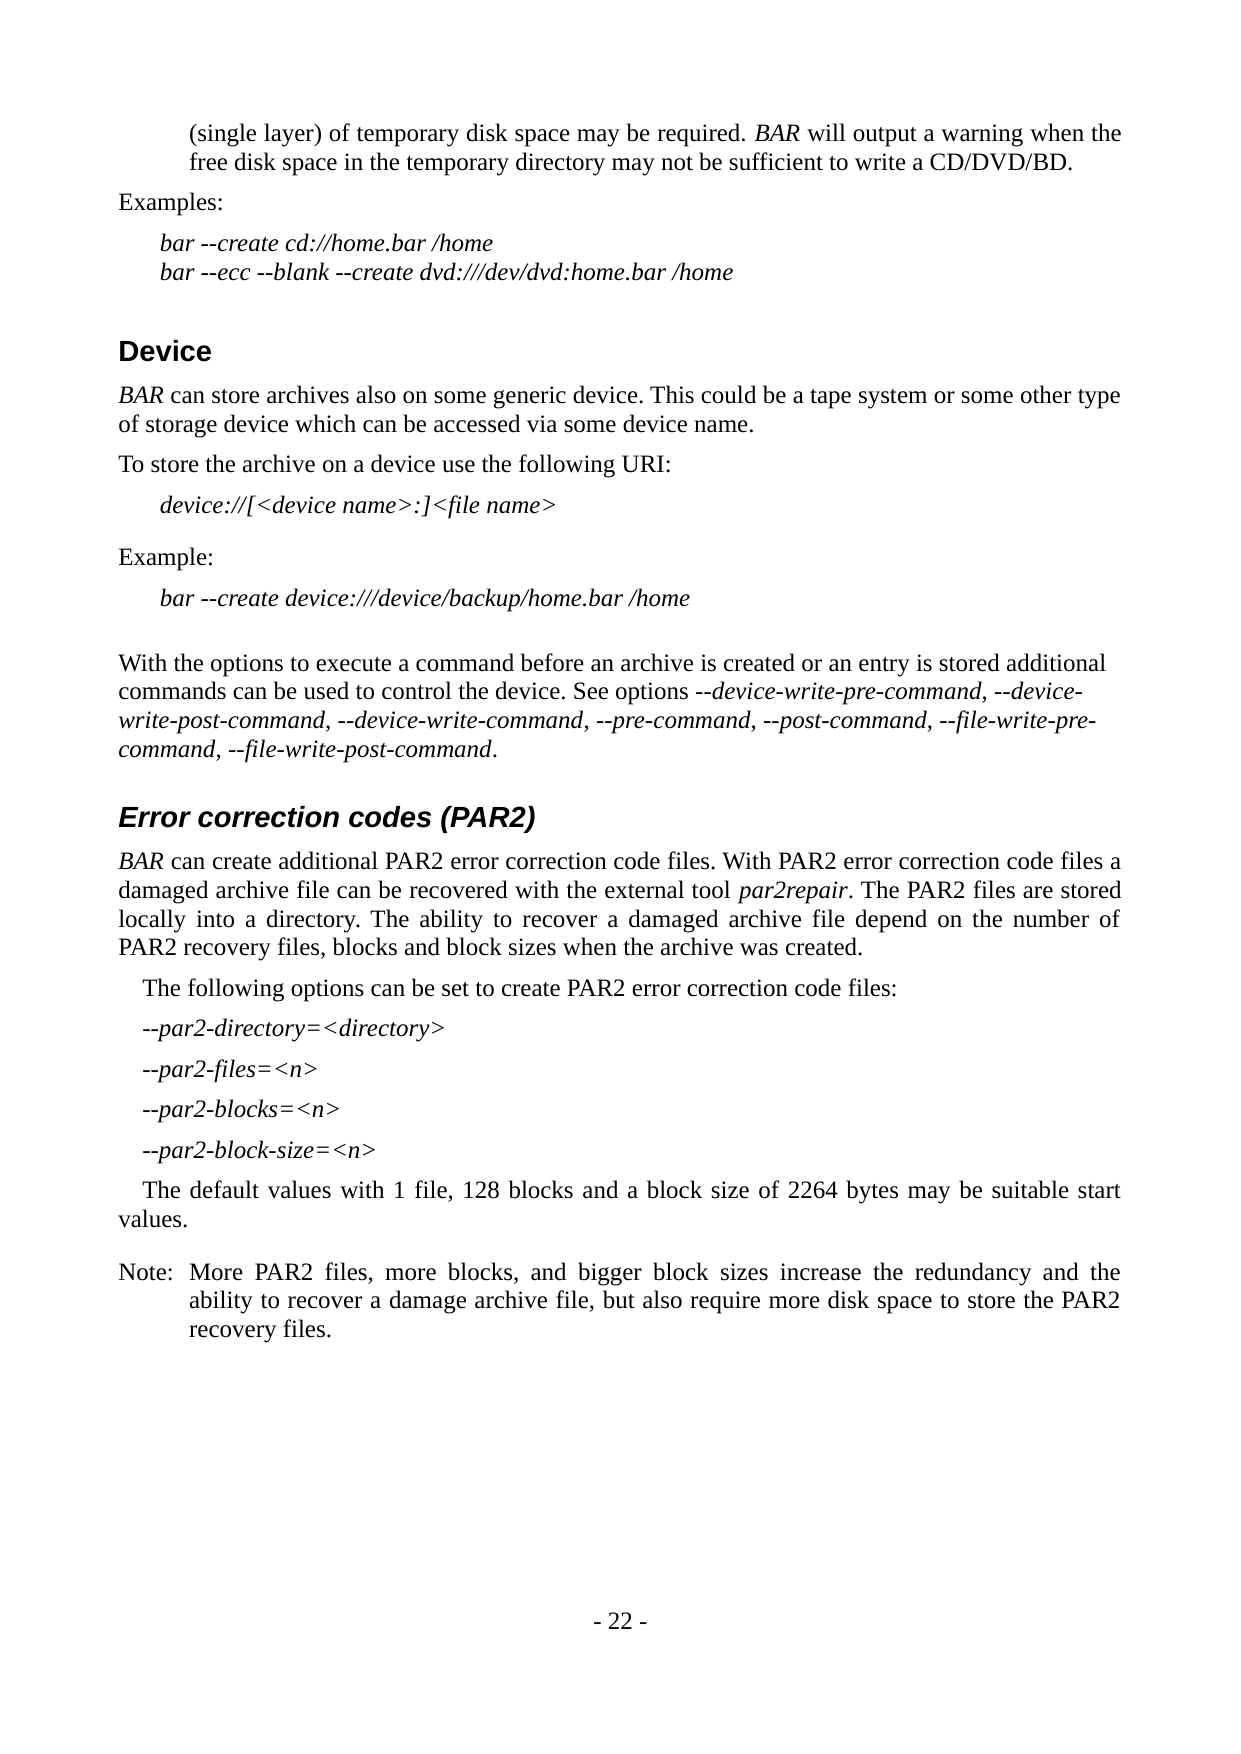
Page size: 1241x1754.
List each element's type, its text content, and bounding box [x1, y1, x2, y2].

text --par2-block-size=<n> [118, 1135, 1122, 1164]
text bar --ecc --blank --create dvd:///dev/dvd:home.bar /home [159, 257, 1122, 285]
text --par2-blocks=<n> [118, 1094, 1122, 1123]
subtitle Error correction codes (PAR2) [118, 800, 1122, 834]
text BAR can store archives also on some generic device. This could be a tape system or some other type of storage device which can be accessed via some device name. [118, 380, 1122, 438]
text (single layer) of temporary disk space may be required. BAR will output a warning when the free disk space in the temporary directory may not be sufficient to write a CD/DVD/BD. [118, 118, 1122, 176]
text Note: More PAR2 files, more blocks, and bigger block sizes increase the redundancy and the ability to recover a damage archive file, but also require more disk space to store the PAR2 recovery files. [118, 1257, 1122, 1343]
text bar --create device:///device/backup/home.bar /home [159, 583, 1122, 612]
text bar --create cd://home.bar /home [159, 228, 1122, 257]
text device://[<device name>:]<file name> [159, 490, 1122, 519]
text With the options to execute a command before an archive is created or an entry is stored additional commands can be used to control the device. See options --device-write-pre-command, --device-write-post-command, --device-write-command, --pre-command, --post-command, --file-write-pre-command, --file-write-post-command. [118, 648, 1122, 763]
text --par2-files=<n> [118, 1054, 1122, 1083]
text BAR can create additional PAR2 error correction code files. With PAR2 error correction code files a damaged archive file can be recovered with the external tool par2repair. The PAR2 files are stored locally into a directory. The ability to recover a damaged archive file depend on the number of PAR2 recovery files, blocks and block sizes when the archive was created. [118, 846, 1122, 961]
text To store the archive on a device use the following URI: [118, 449, 1122, 478]
subtitle Device [118, 334, 1122, 368]
text --par2-directory=<directory> [118, 1013, 1122, 1042]
text Examples: [118, 187, 1122, 216]
text The default values with 1 file, 128 blocks and a block size of 2264 bytes may be suitable start values. [118, 1176, 1122, 1233]
text The following options can be set to create PAR2 error correction code files: [118, 973, 1122, 1002]
text Example: [118, 542, 1122, 571]
